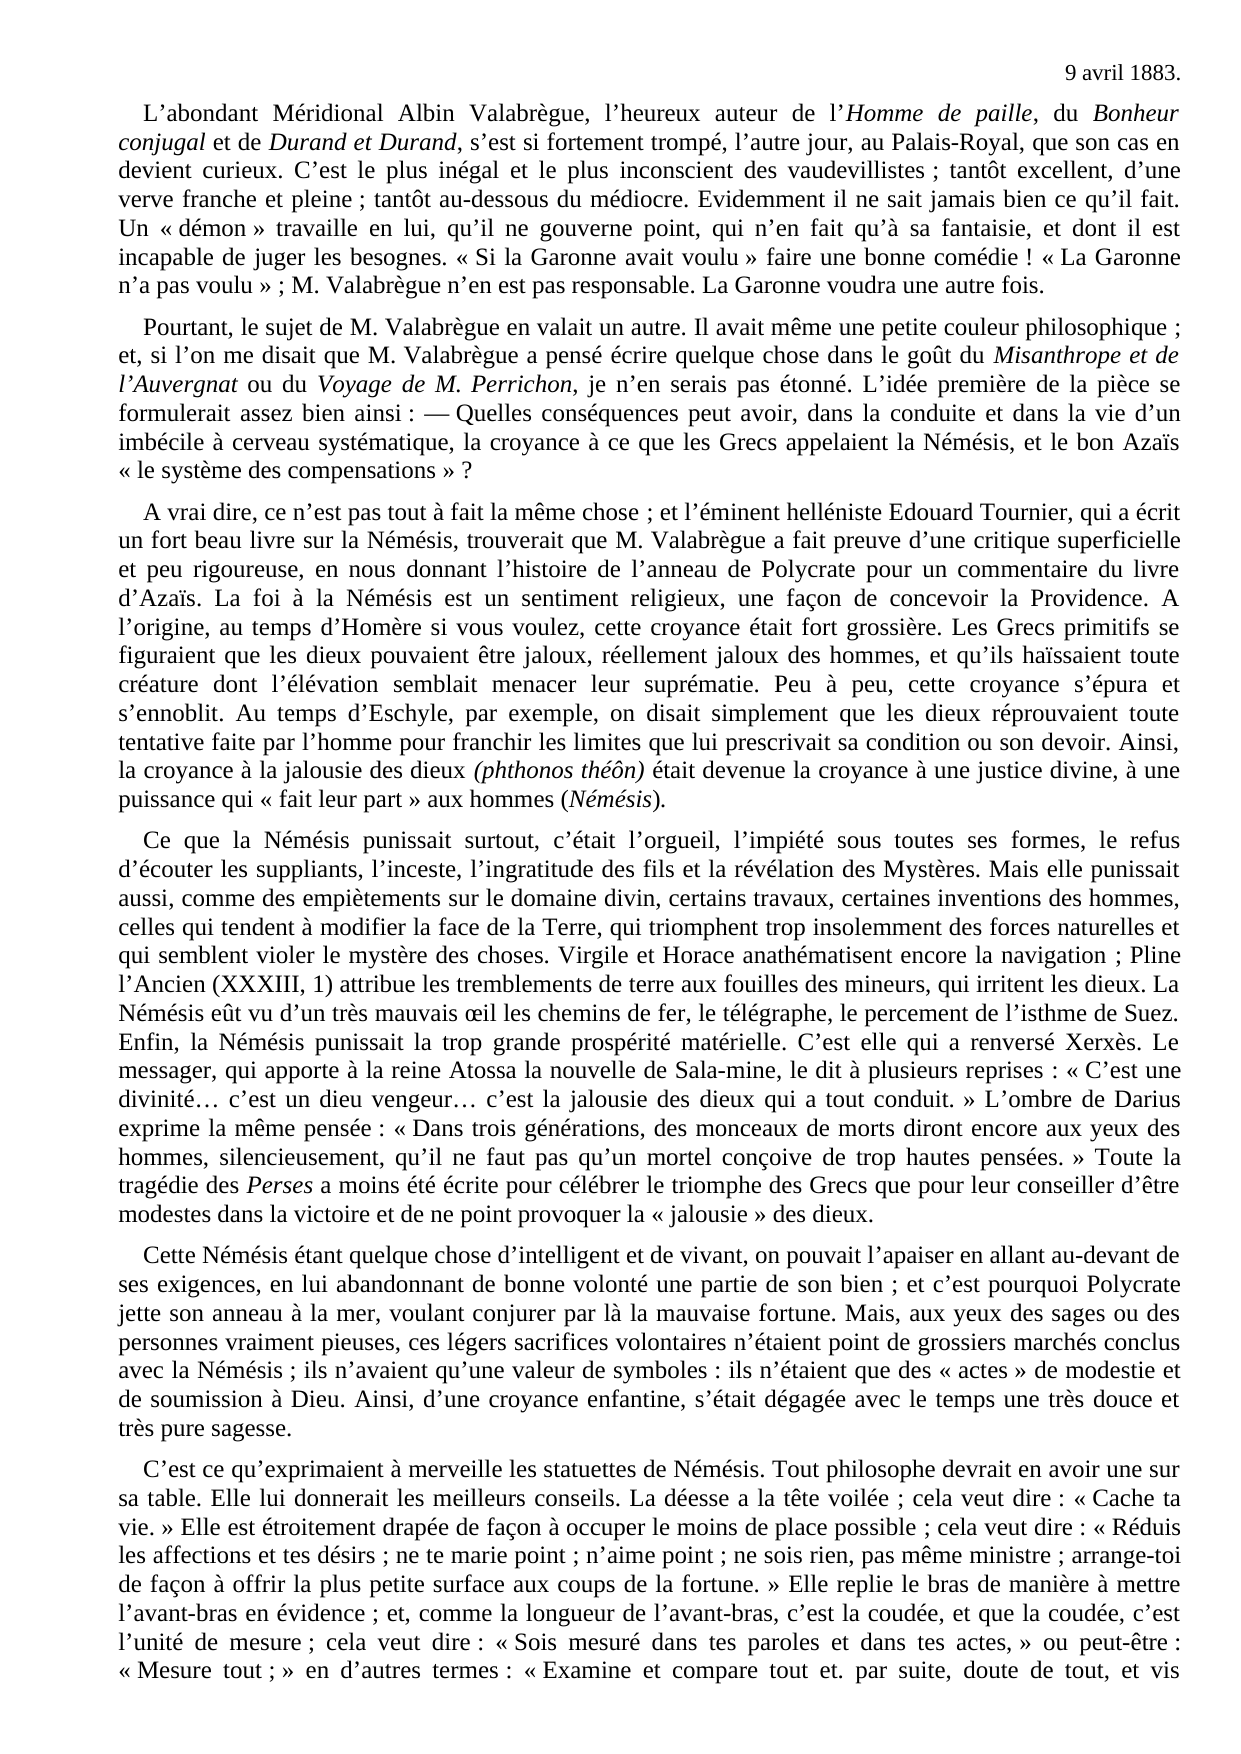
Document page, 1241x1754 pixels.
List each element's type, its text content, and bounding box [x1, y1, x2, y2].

text Pourtant, le sujet de M. Valabrègue en valait un autre. Il avait même une petite couleur philosophique ; et, si l’on me disait que M. Valabrègue a pensé écrire quelque chose dans le goût du Misanthrope et de l’Auvergnat ou du Voyage de M. Perrichon, je n’en serais pas étonné. L’idée première de la pièce se formulerait assez bien ainsi : — Quelles conséquences peut avoir, dans la conduite et dans la vie d’un imbécile à cerveau systématique, la croyance à ce que les Grecs appelaient la Némésis, et le bon Azaïs « le système des compensations » ? [118, 312, 1181, 484]
text Ce que la Némésis punissait surtout, c’était l’orgueil, l’impiété sous toutes ses formes, le refus d’écouter les suppliants, l’inceste, l’ingratitude des fils et la révélation des Mystères. Mais elle punissait aussi, comme des empiètements sur le domaine divin, certains travaux, certaines inventions des hommes, celles qui tendent à modifier la face de la Terre, qui triomphent trop insolemment des forces naturelles et qui semblent violer le mystère des choses. Virgile et Horace anathématisent encore la navigation ; Pline l’Ancien (XXXIII, 1) attribue les tremblements de terre aux fouilles des mineurs, qui irritent les dieux. La Némésis eût vu d’un très mauvais œil les chemins de fer, le télégraphe, le percement de l’isthme de Suez. Enfin, la Némésis punissait la trop grande prospérité matérielle. C’est elle qui a renversé Xerxès. Le messager, qui apporte à la reine Atossa la nouvelle de Sala-mine, le dit à plusieurs reprises : « C’est une divinité… c’est un dieu vengeur… c’est la jalousie des dieux qui a tout conduit. » L’ombre de Darius exprime la même pensée : « Dans trois générations, des monceaux de morts diront encore aux yeux des hommes, silencieusement, qu’il ne faut pas qu’un mortel conçoive de trop hautes pensées. » Toute la tragédie des Perses a moins été écrite pour célébrer le triomphe des Grecs que pour leur conseiller d’être modestes dans la victoire et de ne point provoquer la « jalousie » des dieux. [118, 825, 1181, 1228]
text 9 avril 1883. [118, 59, 1181, 85]
text L’abondant Méridional Albin Valabrègue, l’heureux auteur de l’Homme de paille, du Bonheur conjugal et de Durand et Durand, s’est si fortement trompé, l’autre jour, au Palais-Royal, que son cas en devient curieux. C’est le plus inégal et le plus inconscient des vaudevillistes ; tantôt excellent, d’une verve franche et pleine ; tantôt au-dessous du médiocre. Evidemment il ne sait jamais bien ce qu’il fait. Un « démon » travaille en lui, qu’il ne gouverne point, qui n’en fait qu’à sa fantaisie, et dont il est incapable de juger les besognes. « Si la Garonne avait voulu » faire une bonne comédie ! « La Garonne n’a pas voulu » ; M. Valabrègue n’en est pas responsable. La Garonne voudra une autre fois. [118, 98, 1181, 299]
text Cette Némésis étant quelque chose d’intelligent et de vivant, on pouvait l’apaiser en allant au-devant de ses exigences, en lui abandonnant de bonne volonté une partie de son bien ; et c’est pourquoi Polycrate jette son anneau à la mer, voulant conjurer par là la mauvaise fortune. Mais, aux yeux des sages ou des personnes vraiment pieuses, ces légers sacrifices volontaires n’étaient point de grossiers marchés conclus avec la Némésis ; ils n’avaient qu’une valeur de symboles : ils n’étaient que des « actes » de modestie et de soumission à Dieu. Ainsi, d’une croyance enfantine, s’était dégagée avec le temps une très douce et très pure sagesse. [118, 1240, 1181, 1442]
text C’est ce qu’exprimaient à merveille les statuettes de Némésis. Tout philosophe devrait en avoir une sur sa table. Elle lui donnerait les meilleurs conseils. La déesse a la tête voilée ; cela veut dire : « Cache ta vie. » Elle est étroitement drapée de façon à occuper le moins de place possible ; cela veut dire : « Réduis les affections et tes désirs ; ne te marie point ; n’aime point ; ne sois rien, pas même ministre ; arrange-toi de façon à offrir la plus petite surface aux coups de la fortune. » Elle replie le bras de manière à mettre l’avant-bras en évidence ; et, comme la longueur de l’avant-bras, c’est la coudée, et que la coudée, c’est l’unité de mesure ; cela veut dire : « Sois mesuré dans tes paroles et dans tes actes, » ou peut-être : « Mesure tout ; » en d’autres termes : « Examine et compare tout et. par suite, doute de tout, et vis [118, 1454, 1181, 1684]
text A vrai dire, ce n’est pas tout à fait la même chose ; et l’éminent helléniste Edouard Tournier, qui a écrit un fort beau livre sur la Némésis, trouverait que M. Valabrègue a fait preuve d’une critique superficielle et peu rigoureuse, en nous donnant l’histoire de l’anneau de Polycrate pour un commentaire du livre d’Azaïs. La foi à la Némésis est un sentiment religieux, une façon de concevoir la Providence. A l’origine, au temps d’Homère si vous voulez, cette croyance était fort grossière. Les Grecs primitifs se figuraient que les dieux pouvaient être jaloux, réellement jaloux des hommes, et qu’ils haïssaient toute créature dont l’élévation semblait menacer leur suprématie. Peu à peu, cette croyance s’épura et s’ennoblit. Au temps d’Eschyle, par exemple, on disait simplement que les dieux réprouvaient toute tentative faite par l’homme pour franchir les limites que lui prescrivait sa condition ou son devoir. Ainsi, la croyance à la jalousie des dieux (phthonos théôn) était devenue la croyance à une justice divine, à une puissance qui « fait leur part » aux hommes (Némésis). [118, 497, 1181, 813]
